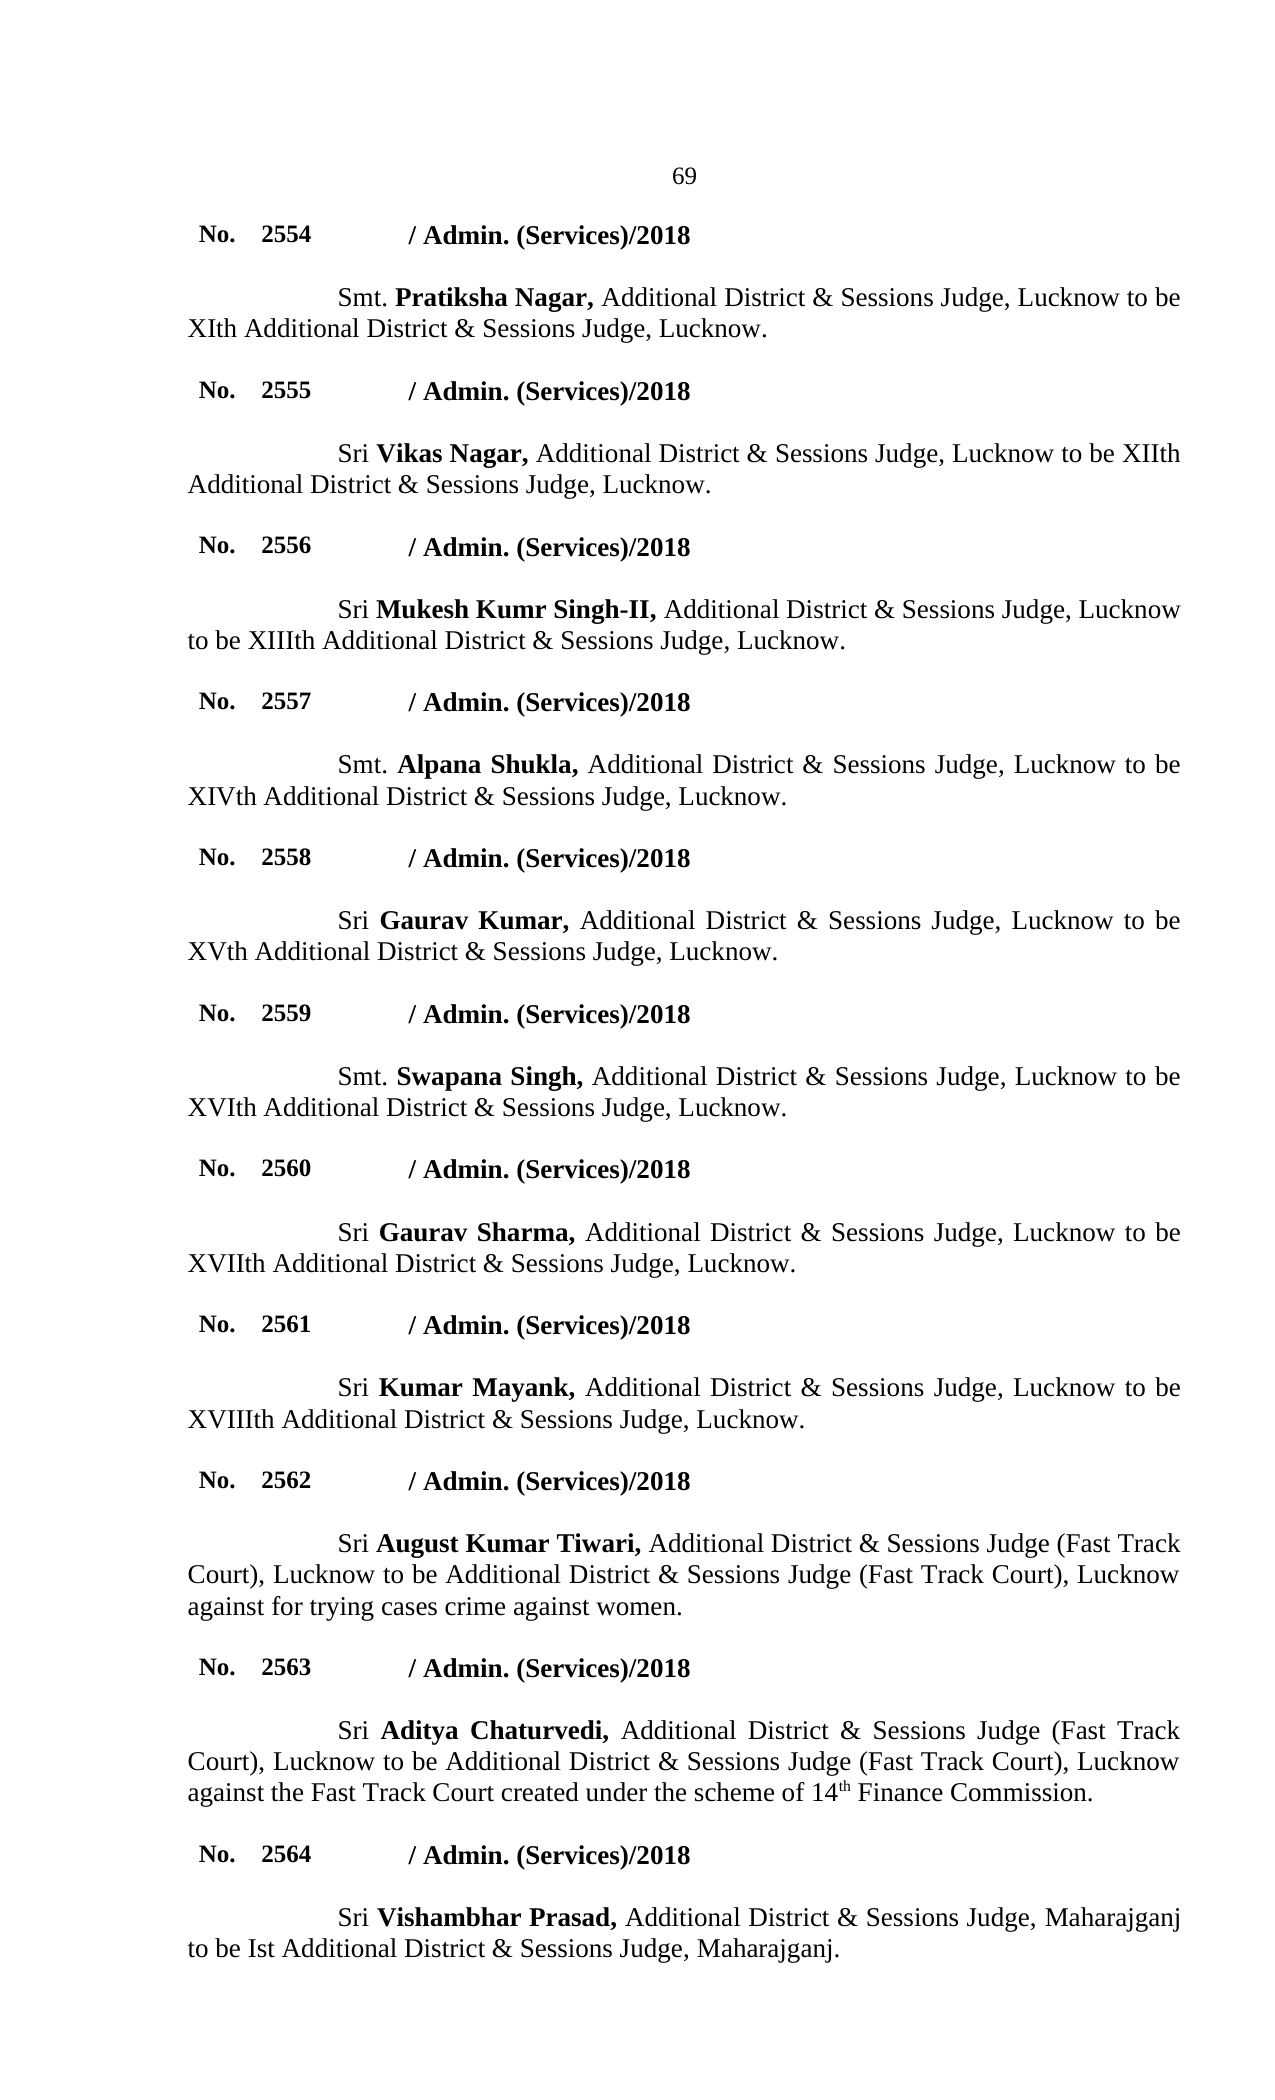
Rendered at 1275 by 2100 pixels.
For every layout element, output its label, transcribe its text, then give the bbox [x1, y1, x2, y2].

table_header / Admin. (Services)/2018 [391, 1309, 737, 1340]
table_header No. [188, 1154, 250, 1185]
text Sri Vikas Nagar, Additional District & Sessions Judge, Lucknow to be XIIth Additional District & Sessions Judge, Lucknow. [187, 437, 1181, 499]
table_header / Admin. (Services)/2018 [391, 375, 737, 406]
table_header [250, 1652, 391, 1683]
table_header No. [188, 1465, 250, 1496]
text Sri Gaurav Kumar, Additional District & Sessions Judge, Lucknow to be XVth Additional District & Sessions Judge, Lucknow. [187, 904, 1181, 967]
text Smt. Alpana Shukla, Additional District & Sessions Judge, Lucknow to be XIVth Additional District & Sessions Judge, Lucknow. [187, 749, 1181, 811]
table_header / Admin. (Services)/2018 [391, 686, 737, 717]
text Sri Kumar Mayank, Additional District & Sessions Judge, Lucknow to be XVIIIth Additional District & Sessions Judge, Lucknow. [187, 1372, 1181, 1434]
table_header / Admin. (Services)/2018 [391, 842, 737, 873]
table_header No. [188, 219, 250, 250]
table_header / Admin. (Services)/2018 [391, 1652, 737, 1683]
table_header [250, 531, 391, 562]
table_header [250, 1154, 391, 1185]
table_header [250, 998, 391, 1029]
text Sri Mukesh Kumr Singh-II, Additional District & Sessions Judge, Lucknow to be XIIIth Additional District & Sessions Judge, Lucknow. [187, 593, 1181, 655]
table_header No. [188, 1652, 250, 1683]
table_header [250, 1309, 391, 1340]
text Sri August Kumar Tiwari, Additional District & Sessions Judge (Fast Track Court), Lucknow to be Additional District & Sessions Judge (Fast Track Court), Lucknow against for trying cases crime against women. [187, 1527, 1181, 1621]
table_header [250, 842, 391, 873]
table_header No. [188, 1839, 250, 1870]
table_header No. [188, 842, 250, 873]
table_header No. [188, 375, 250, 406]
table_header / Admin. (Services)/2018 [391, 531, 737, 562]
table_header [250, 1839, 391, 1870]
table_header No. [188, 531, 250, 562]
text Sri Gaurav Sharma, Additional District & Sessions Judge, Lucknow to be XVIIth Additional District & Sessions Judge, Lucknow. [187, 1216, 1181, 1278]
table_header / Admin. (Services)/2018 [391, 1465, 737, 1496]
table_header No. [188, 1309, 250, 1340]
table_header No. [188, 686, 250, 717]
table_header [250, 375, 391, 406]
table_header / Admin. (Services)/2018 [391, 1154, 737, 1185]
table_header No. [188, 998, 250, 1029]
table_header [250, 219, 391, 250]
table_header / Admin. (Services)/2018 [391, 998, 737, 1029]
table_header / Admin. (Services)/2018 [391, 1839, 737, 1870]
table_header [250, 686, 391, 717]
text Sri Vishambhar Prasad, Additional District & Sessions Judge, Maharajganj to be Ist Additional District & Sessions Judge, Maharajganj. [187, 1901, 1181, 1963]
text Smt. Pratiksha Nagar, Additional District & Sessions Judge, Lucknow to be XIth Additional District & Sessions Judge, Lucknow. [187, 281, 1181, 344]
text Sri Aditya Chaturvedi, Additional District & Sessions Judge (Fast Track Court), Lucknow to be Additional District & Sessions Judge (Fast Track Court), Lucknow against the Fast Track Court created under the scheme of 14th Finance Commission. [187, 1714, 1181, 1808]
table_header [250, 1465, 391, 1496]
table_header / Admin. (Services)/2018 [391, 219, 737, 250]
text Smt. Swapana Singh, Additional District & Sessions Judge, Lucknow to be XVIth Additional District & Sessions Judge, Lucknow. [187, 1060, 1181, 1122]
